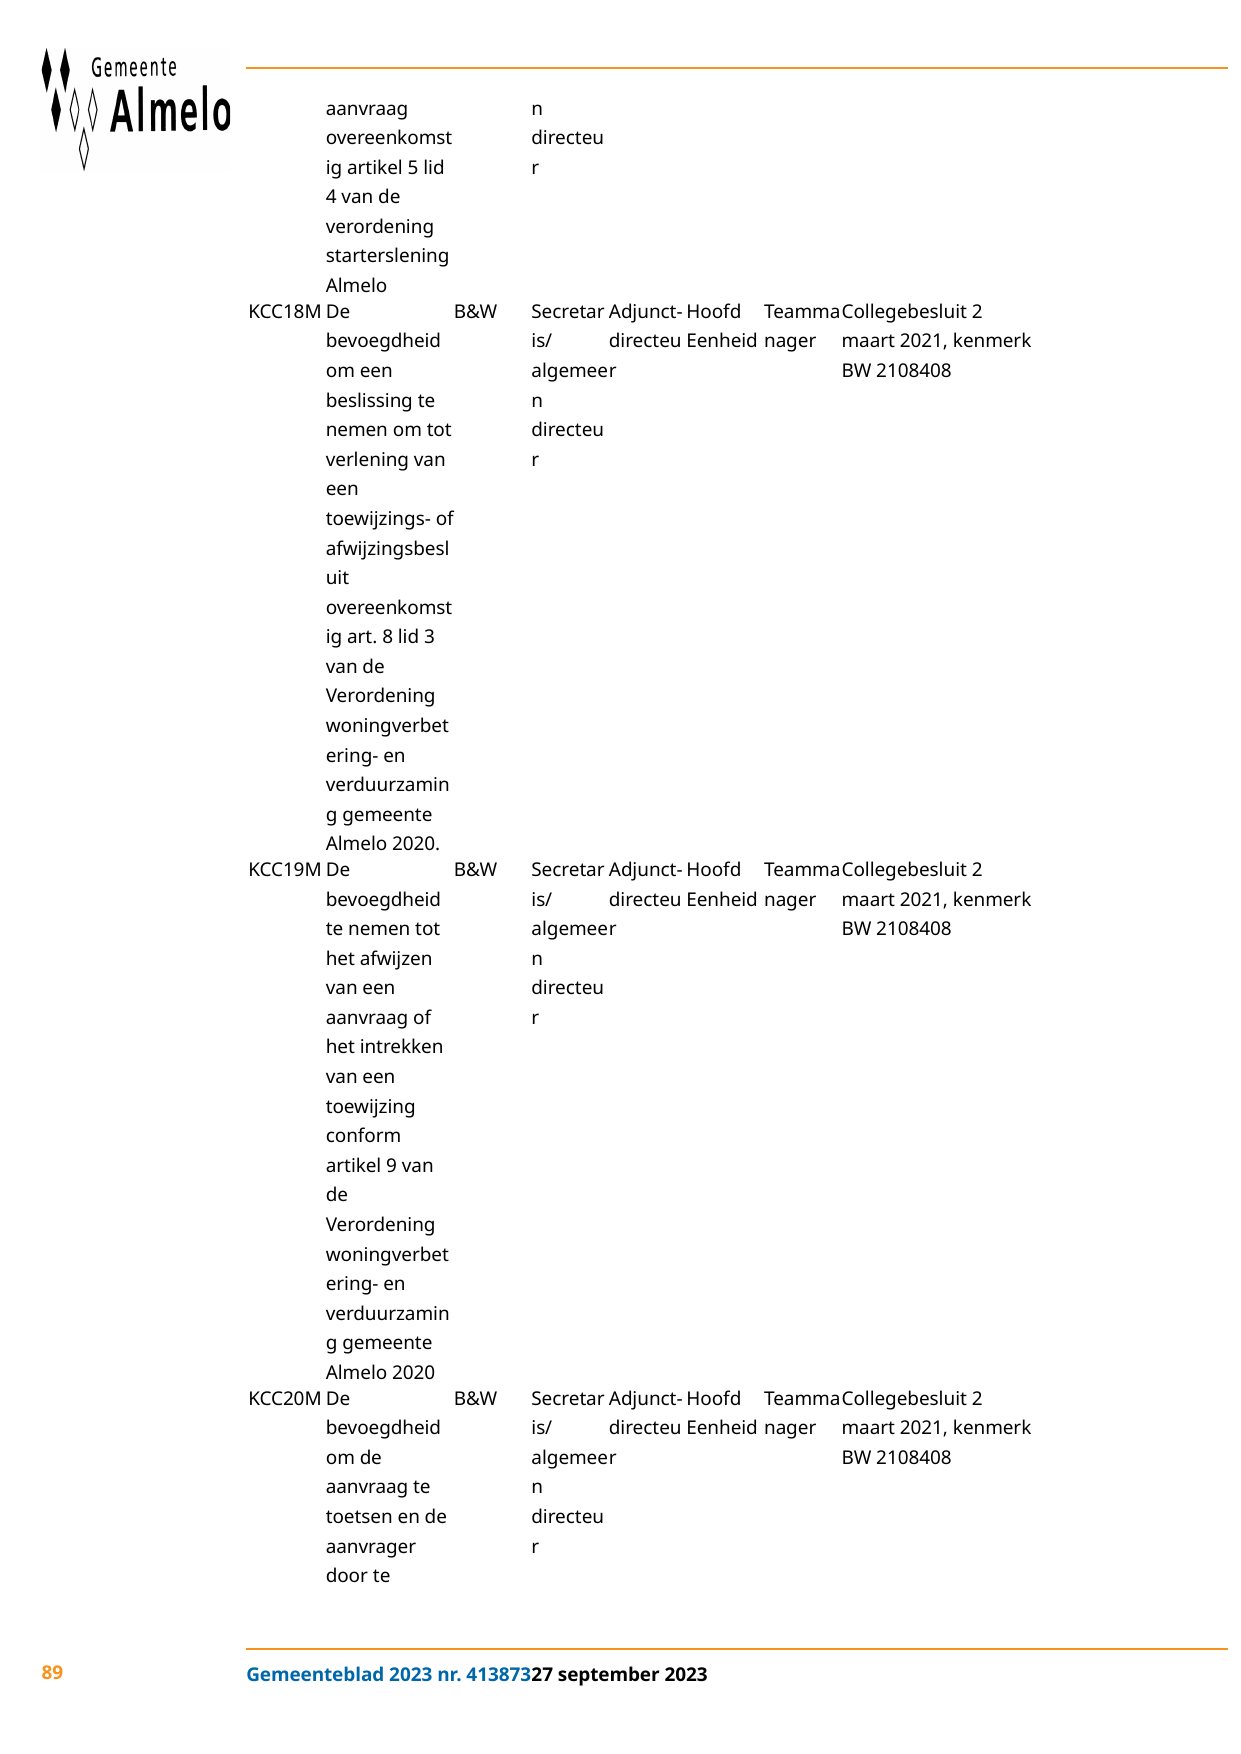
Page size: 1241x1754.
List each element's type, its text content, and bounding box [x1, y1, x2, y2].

table_cell [764, 95, 841, 298]
table_cell Adjunct-directeur [609, 1385, 686, 1588]
table_cell Secretaris/ algemeen directeur [531, 1385, 609, 1588]
table_cell Teammanager [764, 856, 841, 1385]
table_cell KCC18M [248, 298, 326, 856]
table_cell B&W [454, 1385, 531, 1588]
table_cell KCC20M [248, 1385, 326, 1588]
table_cell Hoofd Eenheid [686, 856, 764, 1385]
table_cell De bevoegdheid om de aanvraag te toetsen en de aanvrager door te [326, 1385, 454, 1588]
table_cell De bevoegdheid te nemen tot het afwijzen van een aanvraag of het intrekken van een toewijzing conform artikel 9 van de Verordening woningverbetering- en verduurzaming gemeente Almelo 2020 [326, 856, 454, 1385]
table_cell Teammanager [764, 1385, 841, 1588]
table_cell [609, 95, 686, 298]
picture [41, 47, 231, 172]
table_cell aanvraag overeenkomstig artikel 5 lid 4 van de verordening starterslening Almelo [326, 95, 454, 298]
table_cell Collegebesluit 2 maart 2021, kenmerk BW 2108408 [841, 1385, 1040, 1588]
table_cell B&W [454, 856, 531, 1385]
table_cell [686, 95, 764, 298]
table_cell Collegebesluit 2 maart 2021, kenmerk BW 2108408 [841, 856, 1040, 1385]
table_cell KCC19M [248, 856, 326, 1385]
table_cell De bevoegdheid om een beslissing te nemen om tot verlening van een toewijzings- of afwijzingsbesluit overeenkomstig art. 8 lid 3 van de Verordening woningverbetering- en verduurzaming gemeente Almelo 2020. [326, 298, 454, 856]
table_cell Hoofd Eenheid [686, 1385, 764, 1588]
table_cell Hoofd Eenheid [686, 298, 764, 856]
table_cell Teammanager [764, 298, 841, 856]
table_cell [841, 95, 1040, 298]
table_cell [454, 95, 531, 298]
table_cell Collegebesluit 2 maart 2021, kenmerk BW 2108408 [841, 298, 1040, 856]
table_cell n directeur [531, 95, 609, 298]
table_cell Adjunct-directeur [609, 298, 686, 856]
table_cell B&W [454, 298, 531, 856]
table_cell Secretaris/ algemeen directeur [531, 298, 609, 856]
table_cell [248, 95, 326, 298]
table_cell Secretaris/ algemeen directeur [531, 856, 609, 1385]
table_cell Adjunct-directeur [609, 856, 686, 1385]
